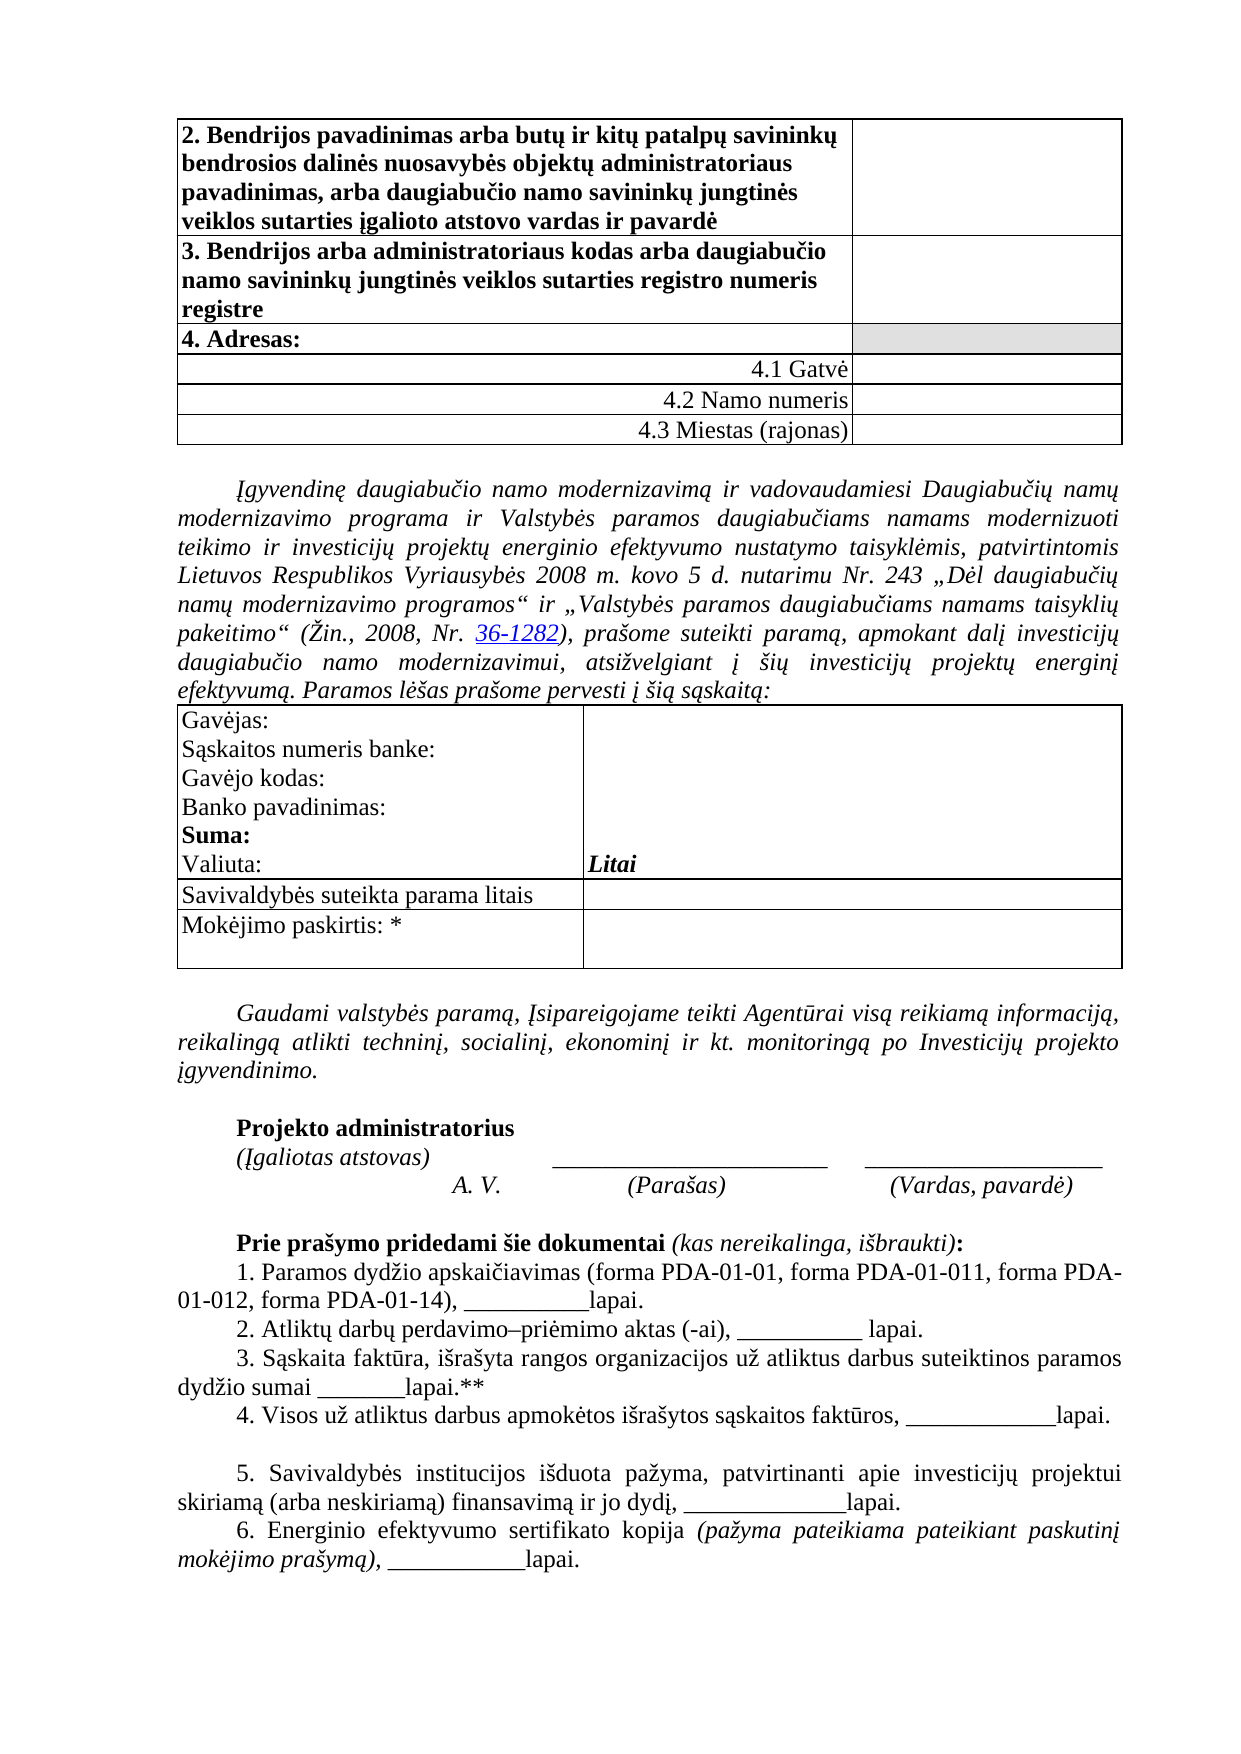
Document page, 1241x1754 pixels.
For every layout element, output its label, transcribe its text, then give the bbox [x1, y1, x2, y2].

table_cell Savivaldybės suteikta parama litais [178, 880, 583, 908]
text Įgyvendinę daugiabučio namo modernizavimą ir vadovaudamiesi Daugiabučių namų modernizavimo programa ir Valstybės paramos daugiabučiams namams modernizuoti teikimo ir investicijų projektų energinio efektyvumo nustatymo taisyklėmis, patvirtintomis Lietuvos Respublikos Vyriausybės 2008 m. kovo 5 d. nutarimu Nr. 243 „Dėl daugiabučių namų modernizavimo programos“ ir „Valstybės paramos daugiabučiams namams taisyklių pakeitimo“ (Žin., 2008, Nr. 36-1282), prašome suteikti paramą, apmokant dalį investicijų daugiabučio namo modernizavimui, atsižvelgiant į šių investicijų projektų energinį efektyvumą. Paramos lėšas prašome pervesti į šią sąskaitą: [177, 474, 1122, 704]
table_cell [853, 355, 1121, 383]
text 5. Savivaldybės institucijos išduota pažyma, patvirtinanti apie investicijų projektui skiriamą (arba neskiriamą) finansavimą ir jo dydį, _____________lapai. [177, 1458, 1122, 1515]
table_cell 4. Adresas: [178, 324, 852, 353]
table_cell 4.1 Gatvė [178, 355, 852, 383]
text Prie prašymo pridedami šie dokumentai (kas nereikalinga, išbraukti): [177, 1228, 1122, 1257]
text (Įgaliotas atstovas) ______________________ ___________________ [177, 1142, 1122, 1170]
table_header 2. Bendrijos pavadinimas arba butų ir kitų patalpų savininkų bendrosios dalinės nuosavybės objektų administratoriaus pavadinimas, arba daugiabučio namo savininkų jungtinės veiklos sutarties įgalioto atstovo vardas ir pavardė [178, 120, 852, 235]
table_cell [853, 385, 1121, 413]
table_cell 4.2 Namo numeris [178, 385, 852, 413]
table_header Gavėjas: Sąskaitos numeris banke: Gavėjo kodas: Banko pavadinimas: Suma: Valiuta: [178, 706, 583, 878]
text 1. Paramos dydžio apskaičiavimas (forma PDA-01-01, forma PDA-01-011, forma PDA-01-012, forma PDA-01-14), __________lapai. [177, 1257, 1122, 1314]
table_cell [853, 415, 1121, 444]
text 4. Visos už atliktus darbus apmokėtos išrašytos sąskaitos faktūros, ____________lapai. [177, 1400, 1122, 1429]
table_cell [853, 324, 1121, 353]
text Gaudami valstybės paramą, Įsipareigojame teikti Agentūrai visą reikiamą informaciją, reikalingą atlikti techninį, socialinį, ekonominį ir kt. monitoringą po Investicijų projekto įgyvendinimo. [177, 998, 1122, 1084]
table_cell Mokėjimo paskirtis: * [178, 910, 583, 967]
table_cell 3. Bendrijos arba administratoriaus kodas arba daugiabučio namo savininkų jungtinės veiklos sutarties registro numeris registre [178, 236, 852, 322]
text Projekto administratorius [177, 1113, 1122, 1142]
text 3. Sąskaita faktūra, išrašyta rangos organizacijos už atliktus darbus suteiktinos paramos dydžio sumai _______lapai.** [177, 1343, 1122, 1400]
table_cell [584, 910, 1121, 967]
text A. V. (Parašas) (Vardas, pavardė) [177, 1170, 1122, 1199]
table_cell [584, 880, 1121, 908]
text 6. Energinio efektyvumo sertifikato kopija (pažyma pateikiama pateikiant paskutinį mokėjimo prašymą), ___________lapai. [177, 1515, 1122, 1573]
table_header Litai [584, 706, 1121, 878]
table_cell 4.3 Miestas (rajonas) [178, 415, 852, 444]
text 2. Atliktų darbų perdavimo–priėmimo aktas (-ai), __________ lapai. [177, 1314, 1122, 1343]
table_cell [853, 236, 1121, 322]
table_header [853, 120, 1121, 235]
